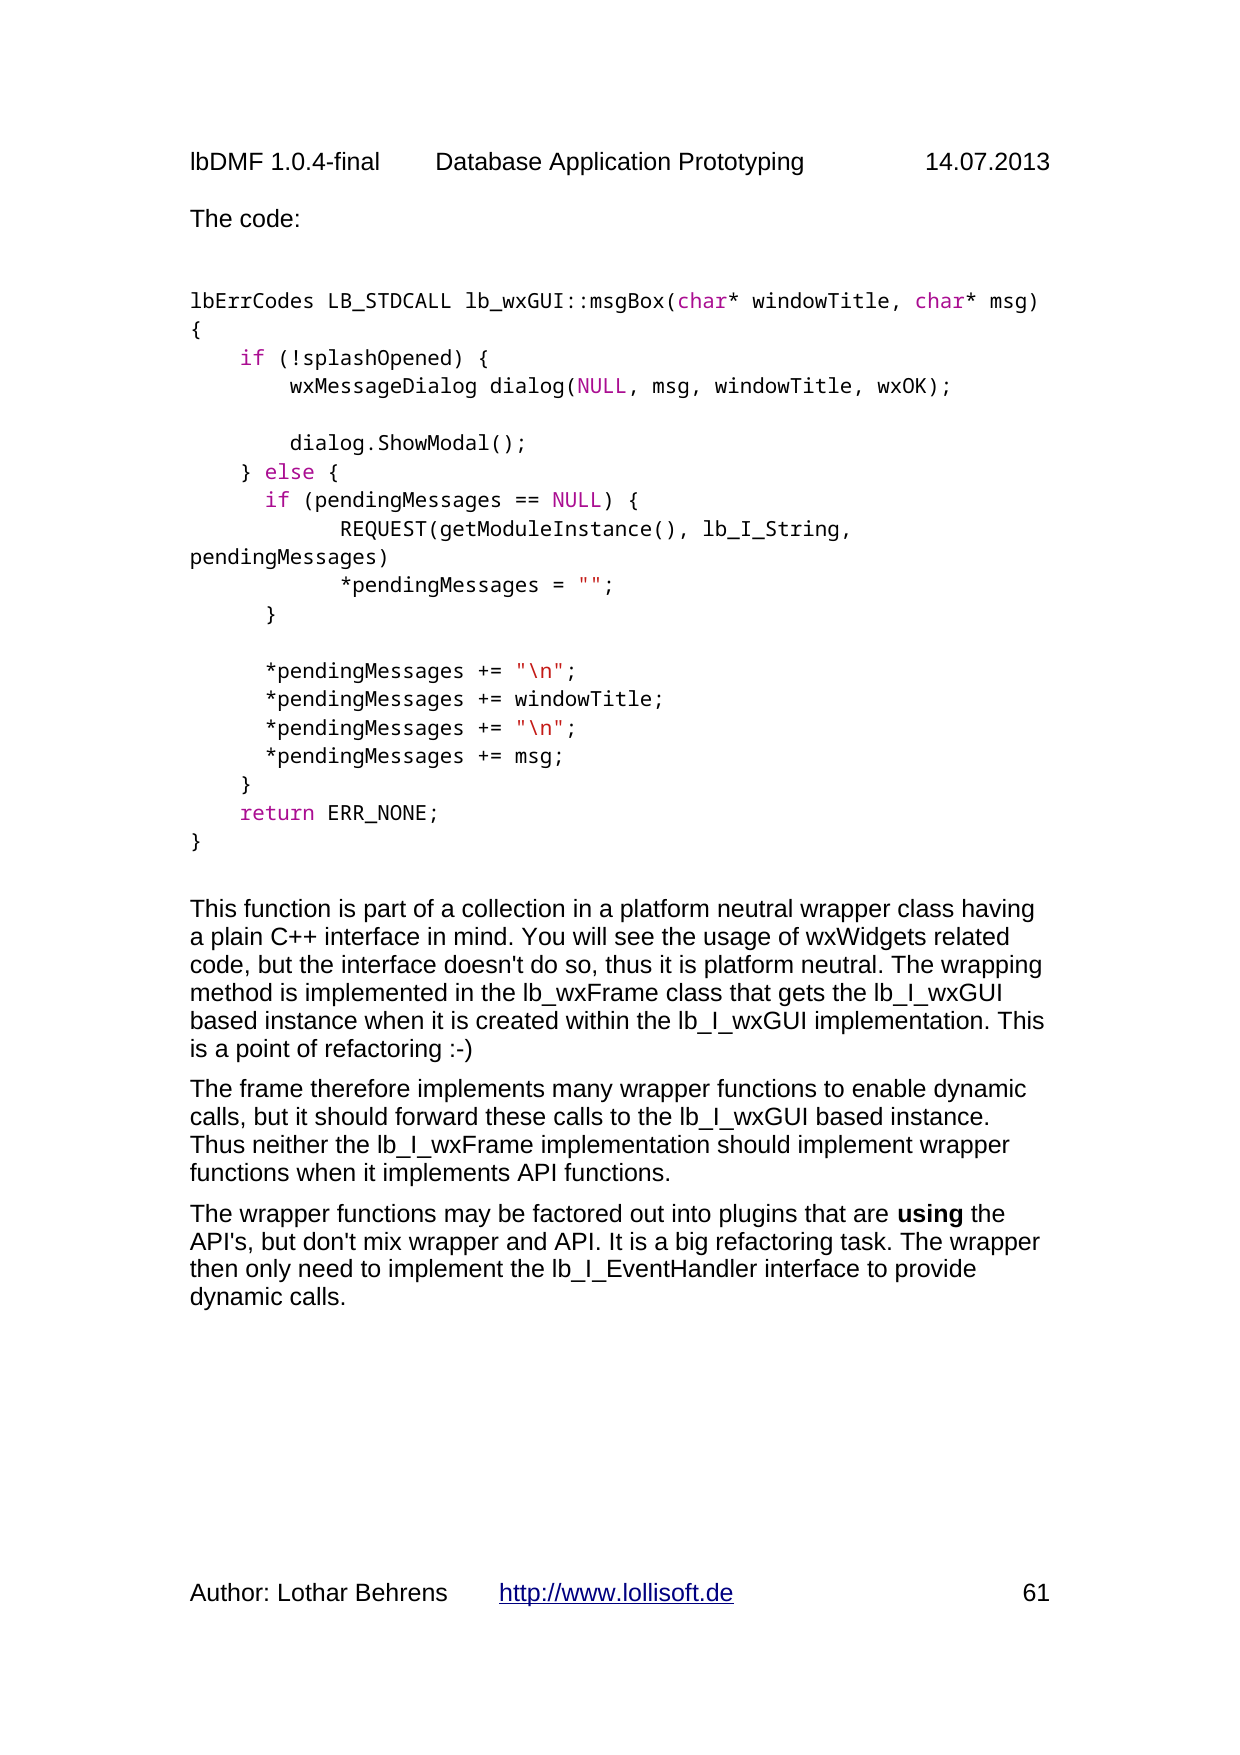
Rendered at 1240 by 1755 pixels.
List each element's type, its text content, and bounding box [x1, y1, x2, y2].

text This function is part of a collection in a platform neutral wrapper class having a plain C++ interface in mind. You will see the usage of wxWidgets related code, but the interface doesn't do so, thus it is platform neutral. The wrapping method is implemented in the lb_wxFrame class that gets the lb_I_wxGUI based instance when it is created within the lb_I_wxGUI implementation. This is a point of refactoring :-) [189, 895, 1050, 1063]
text } [189, 826, 1050, 855]
text wxMessageDialog dialog(NULL, msg, windowTitle, wxOK); [189, 371, 1050, 400]
text The code: [189, 205, 1050, 233]
text *pendingMessages = ""; [189, 571, 1050, 599]
text The wrapper functions may be factored out into plugins that are using the API's, but don't mix wrapper and API. It is a big refactoring task. The wrapper then only need to implement the lb_I_EventHandler interface to provide dynamic calls. [189, 1199, 1050, 1311]
text *pendingMessages += msg; [189, 741, 1050, 769]
text *pendingMessages += windowTitle; [189, 684, 1050, 713]
text REQUEST(getModuleInstance(), lb_I_String, pendingMessages) [189, 514, 1050, 571]
text *pendingMessages += "\n"; [189, 713, 1050, 741]
text if (pendingMessages == NULL) { [189, 485, 1050, 514]
text *pendingMessages += "\n"; [189, 656, 1050, 684]
text lbErrCodes LB_STDCALL lb_wxGUI::msgBox(char* windowTitle, char* msg) { [189, 286, 1050, 343]
text } [189, 769, 1050, 798]
text } else { [189, 457, 1050, 485]
text return ERR_NONE; [189, 798, 1050, 826]
text } [189, 599, 1050, 627]
text The frame therefore implements many wrapper functions to enable dynamic calls, but it should forward these calls to the lb_I_wxGUI based instance. Thus neither the lb_I_wxFrame implementation should implement wrapper functions when it implements API functions. [189, 1075, 1050, 1187]
text dialog.ShowModal(); [189, 428, 1050, 457]
text if (!splashOpened) { [189, 343, 1050, 371]
